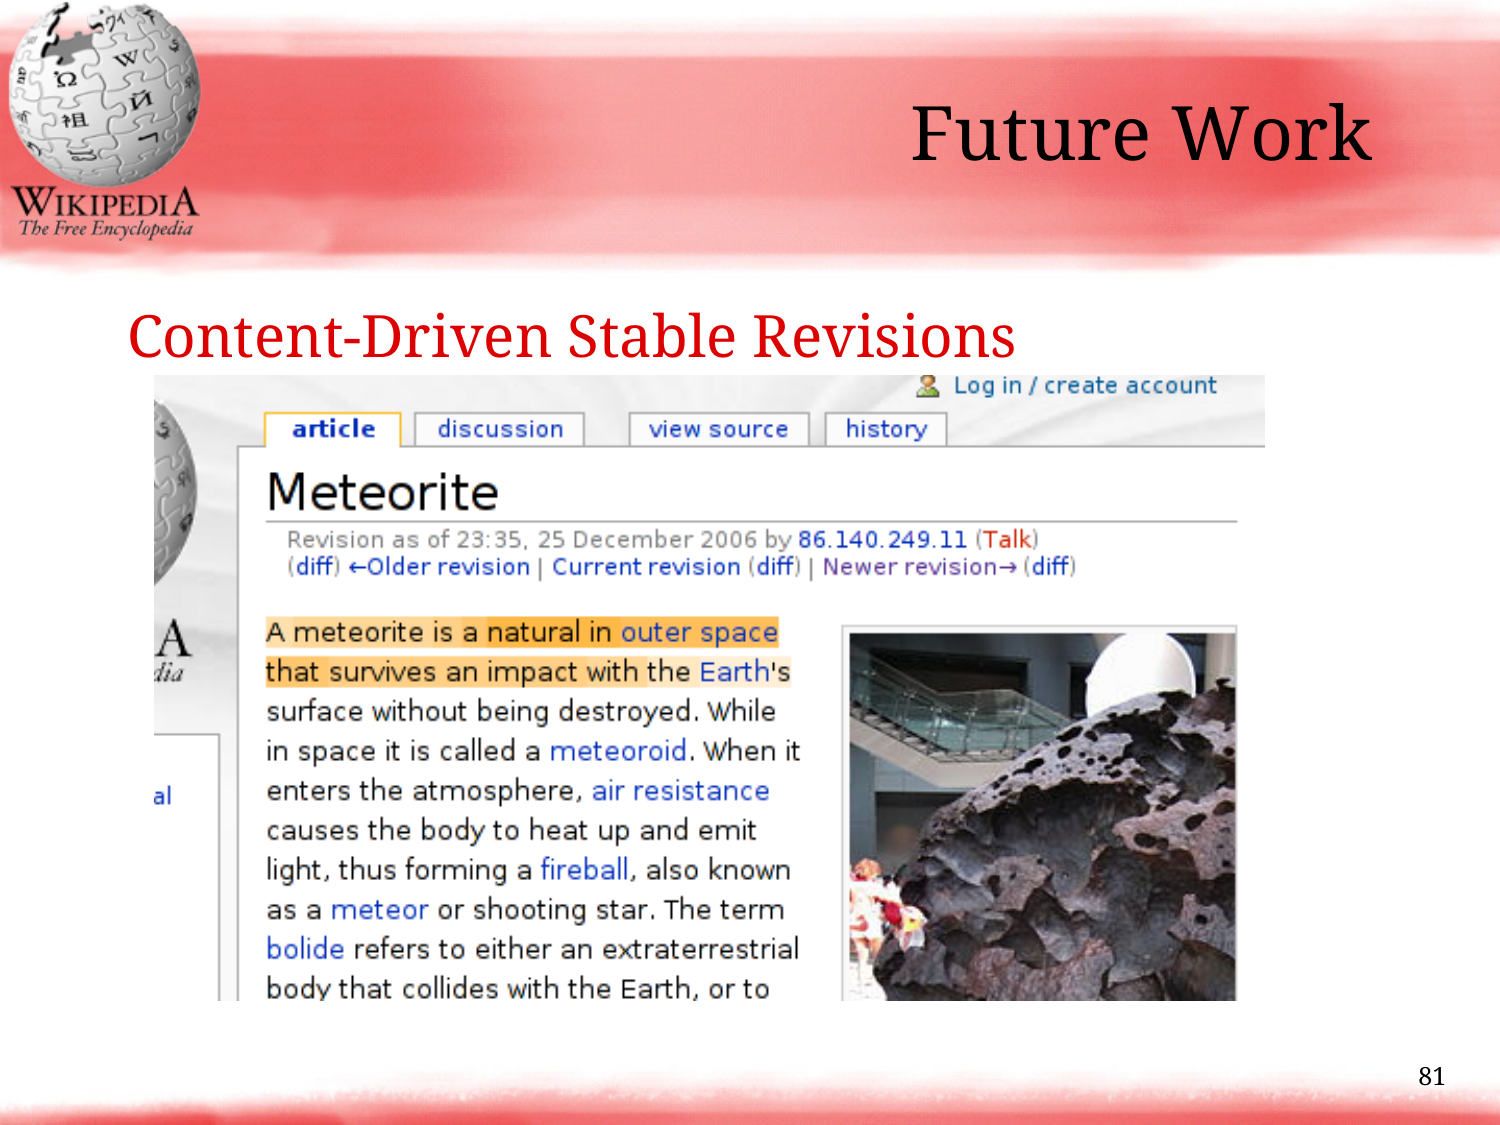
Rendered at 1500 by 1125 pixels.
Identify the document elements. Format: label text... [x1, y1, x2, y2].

title Future Work [112, 37, 1388, 225]
list Content-Driven Stable Revisions [112, 287, 1388, 1051]
picture [0, 0, 1500, 1125]
